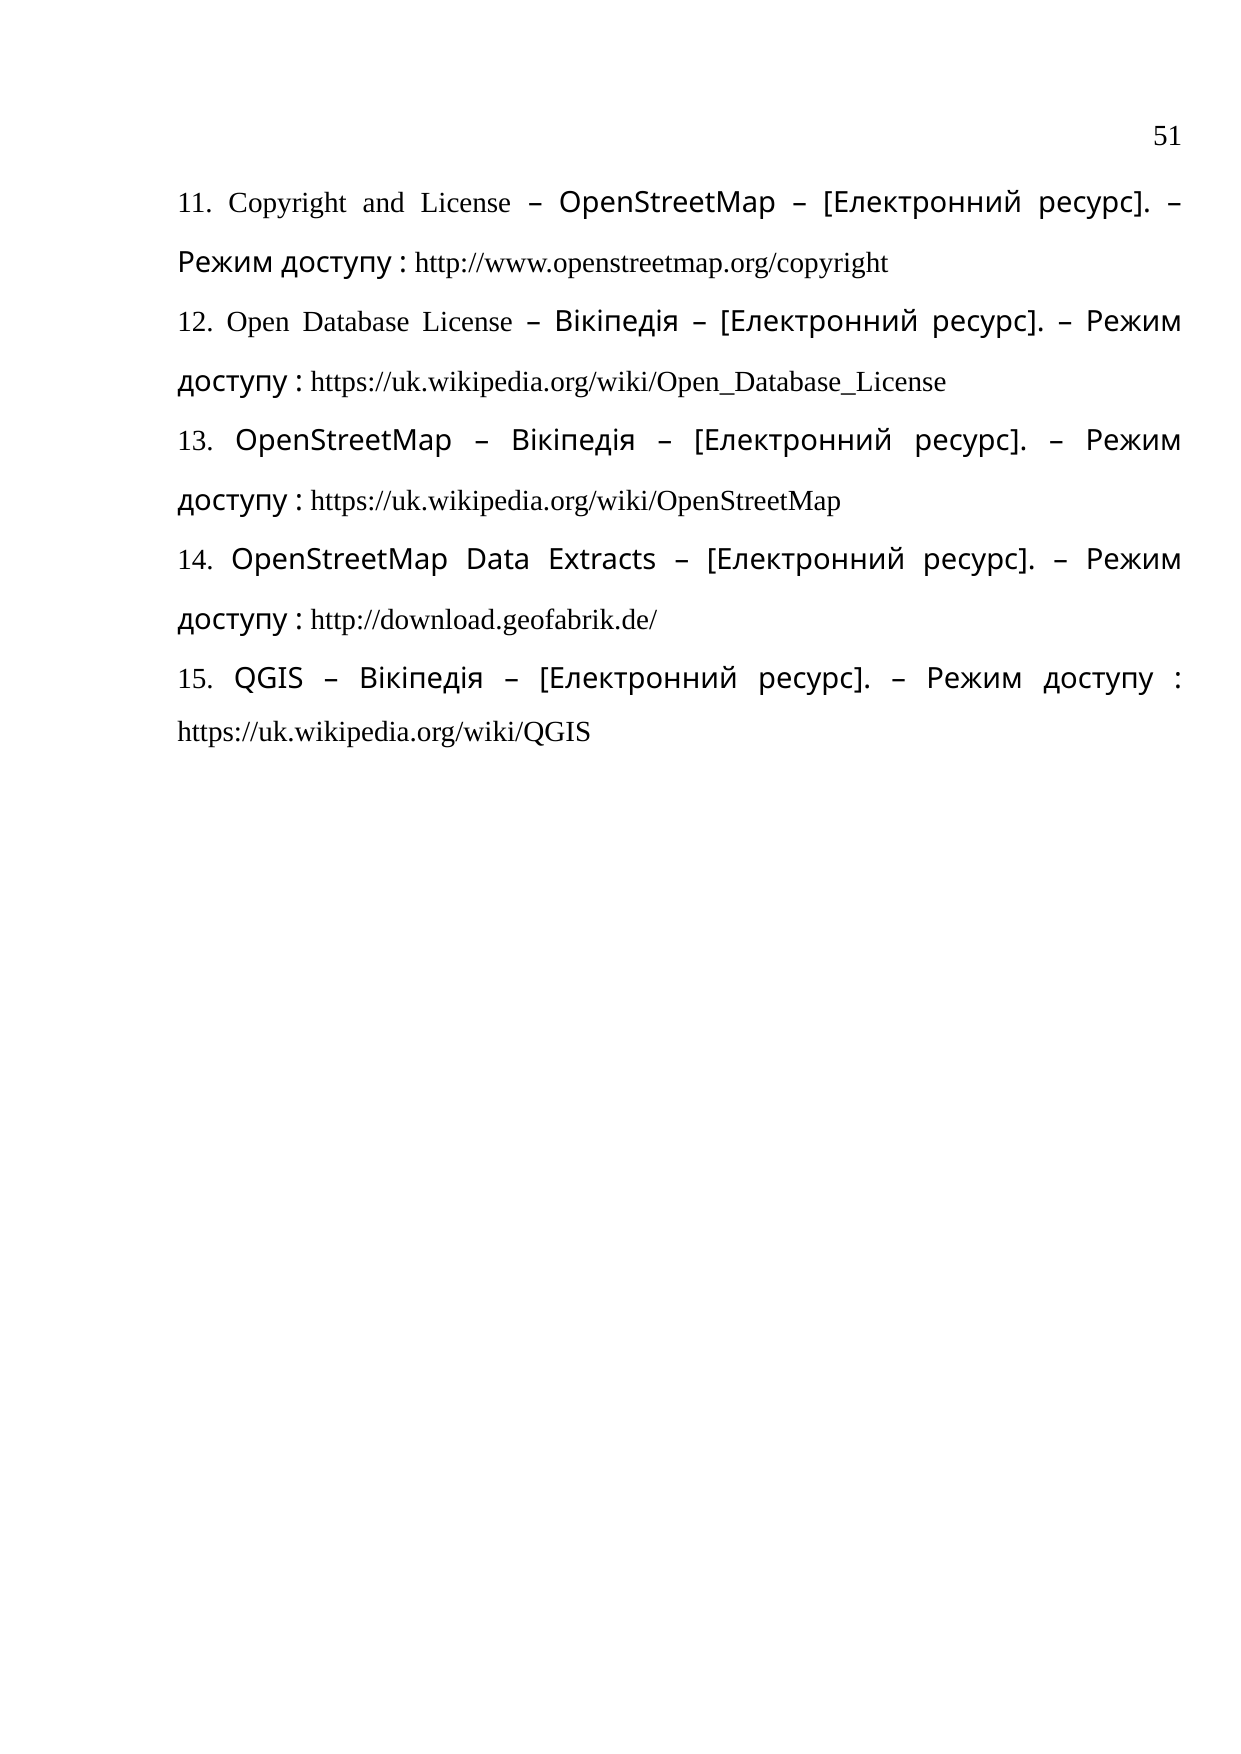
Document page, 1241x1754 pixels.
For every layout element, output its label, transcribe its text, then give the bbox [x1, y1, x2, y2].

text 14. OpenStreetMap Data Extracts – [Електронний ресурс]. – Режим доступу : http://download.geofabrik.de/ [177, 538, 1182, 638]
text 15. QGIS – Вікіпедія – [Електронний ресурс]. – Режим доступу : https://uk.wikipedia.org/wiki/QGIS [177, 657, 1182, 747]
text 13. OpenStreetMap – Вікіпедія – [Електронний ресурс]. – Режим доступу : https://uk.wikipedia.org/wiki/OpenStreetMap [177, 419, 1182, 519]
text 12. Open Database License – Вікіпедія – [Електронний ресурс]. – Режим доступу : https://uk.wikipedia.org/wiki/Open_Database_License [177, 301, 1182, 400]
text 11. Copyright and License – OpenStreetMap – [Електронний ресурс]. – Режим доступу : http://www.openstreetmap.org/copyright [177, 182, 1182, 281]
